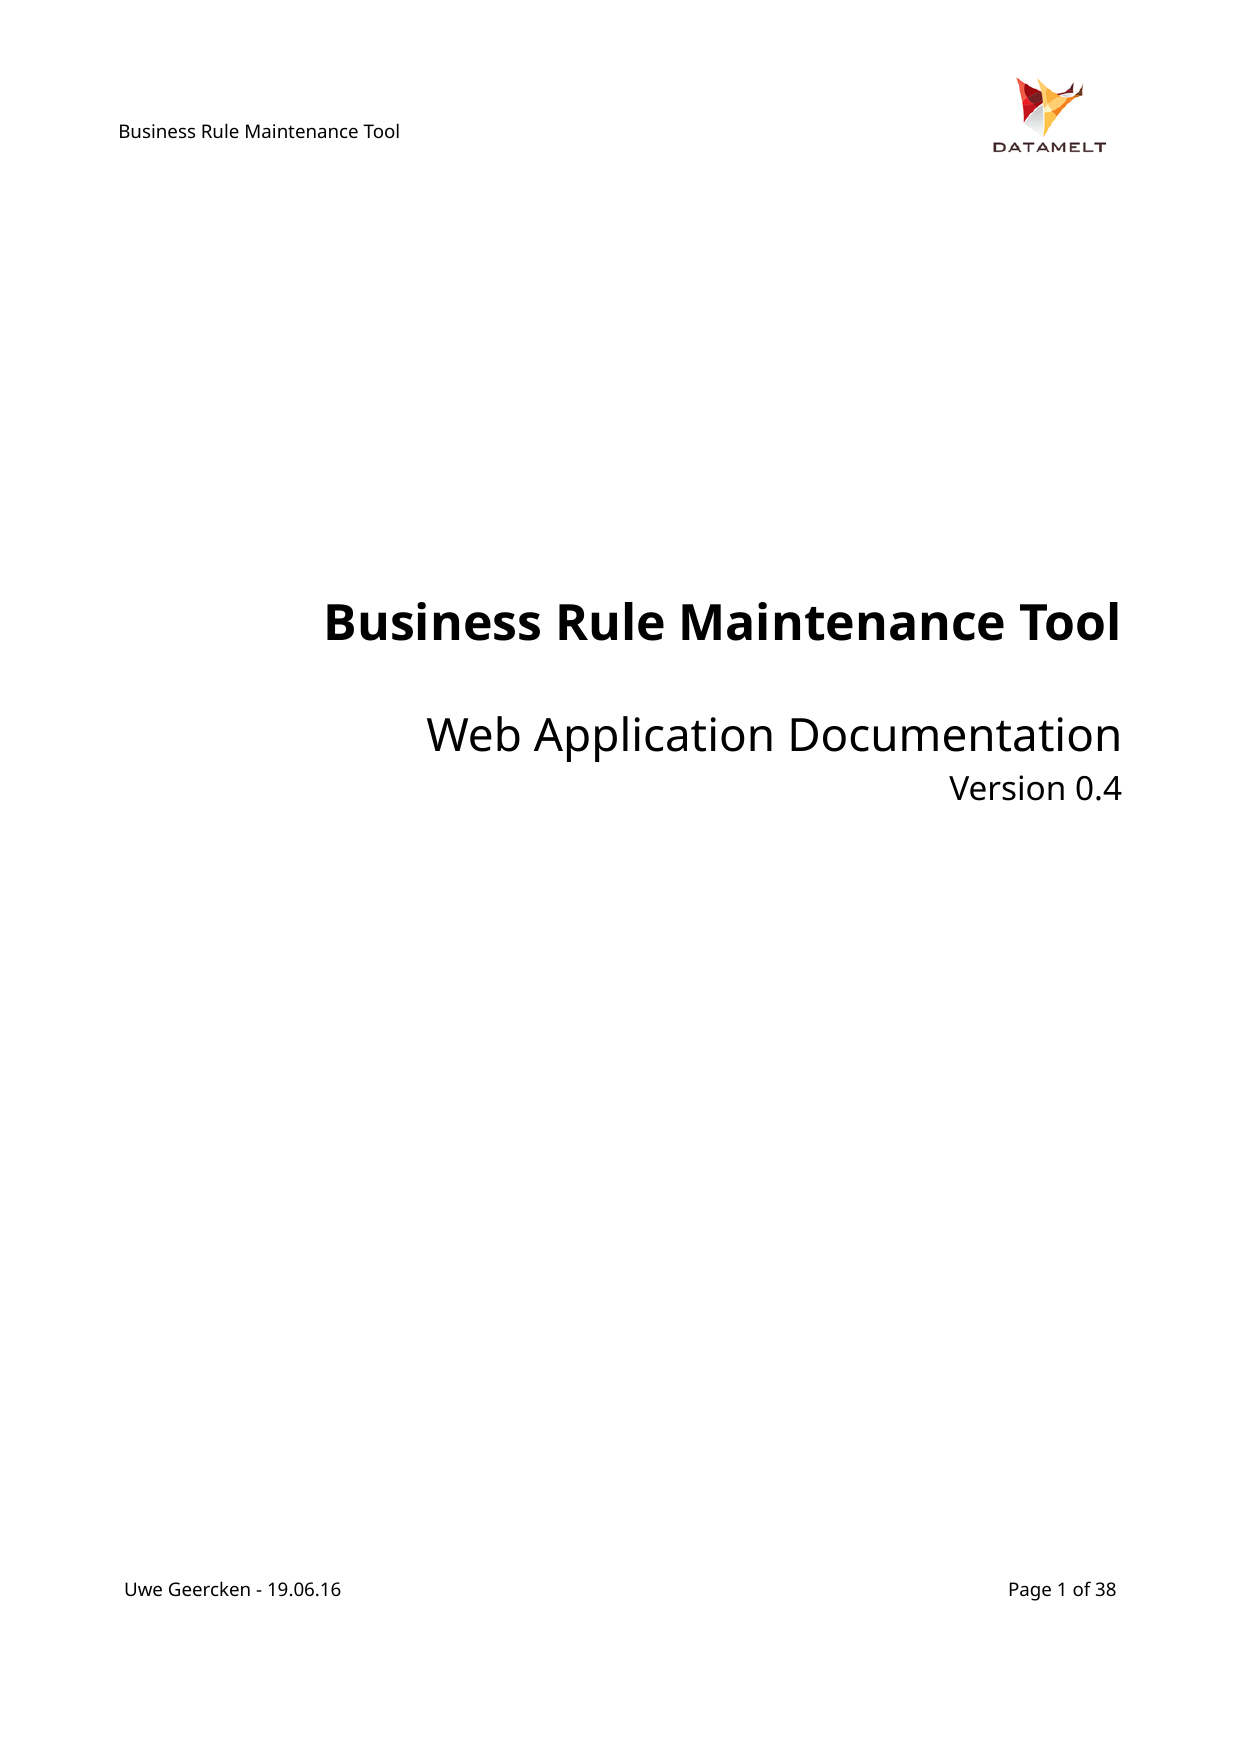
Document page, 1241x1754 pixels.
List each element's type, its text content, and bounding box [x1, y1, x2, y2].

text Business Rule Maintenance Tool [118, 587, 1122, 655]
text Web Application Documentation [118, 702, 1122, 764]
text Version 0.4 [118, 764, 1122, 810]
picture [992, 69, 1107, 160]
